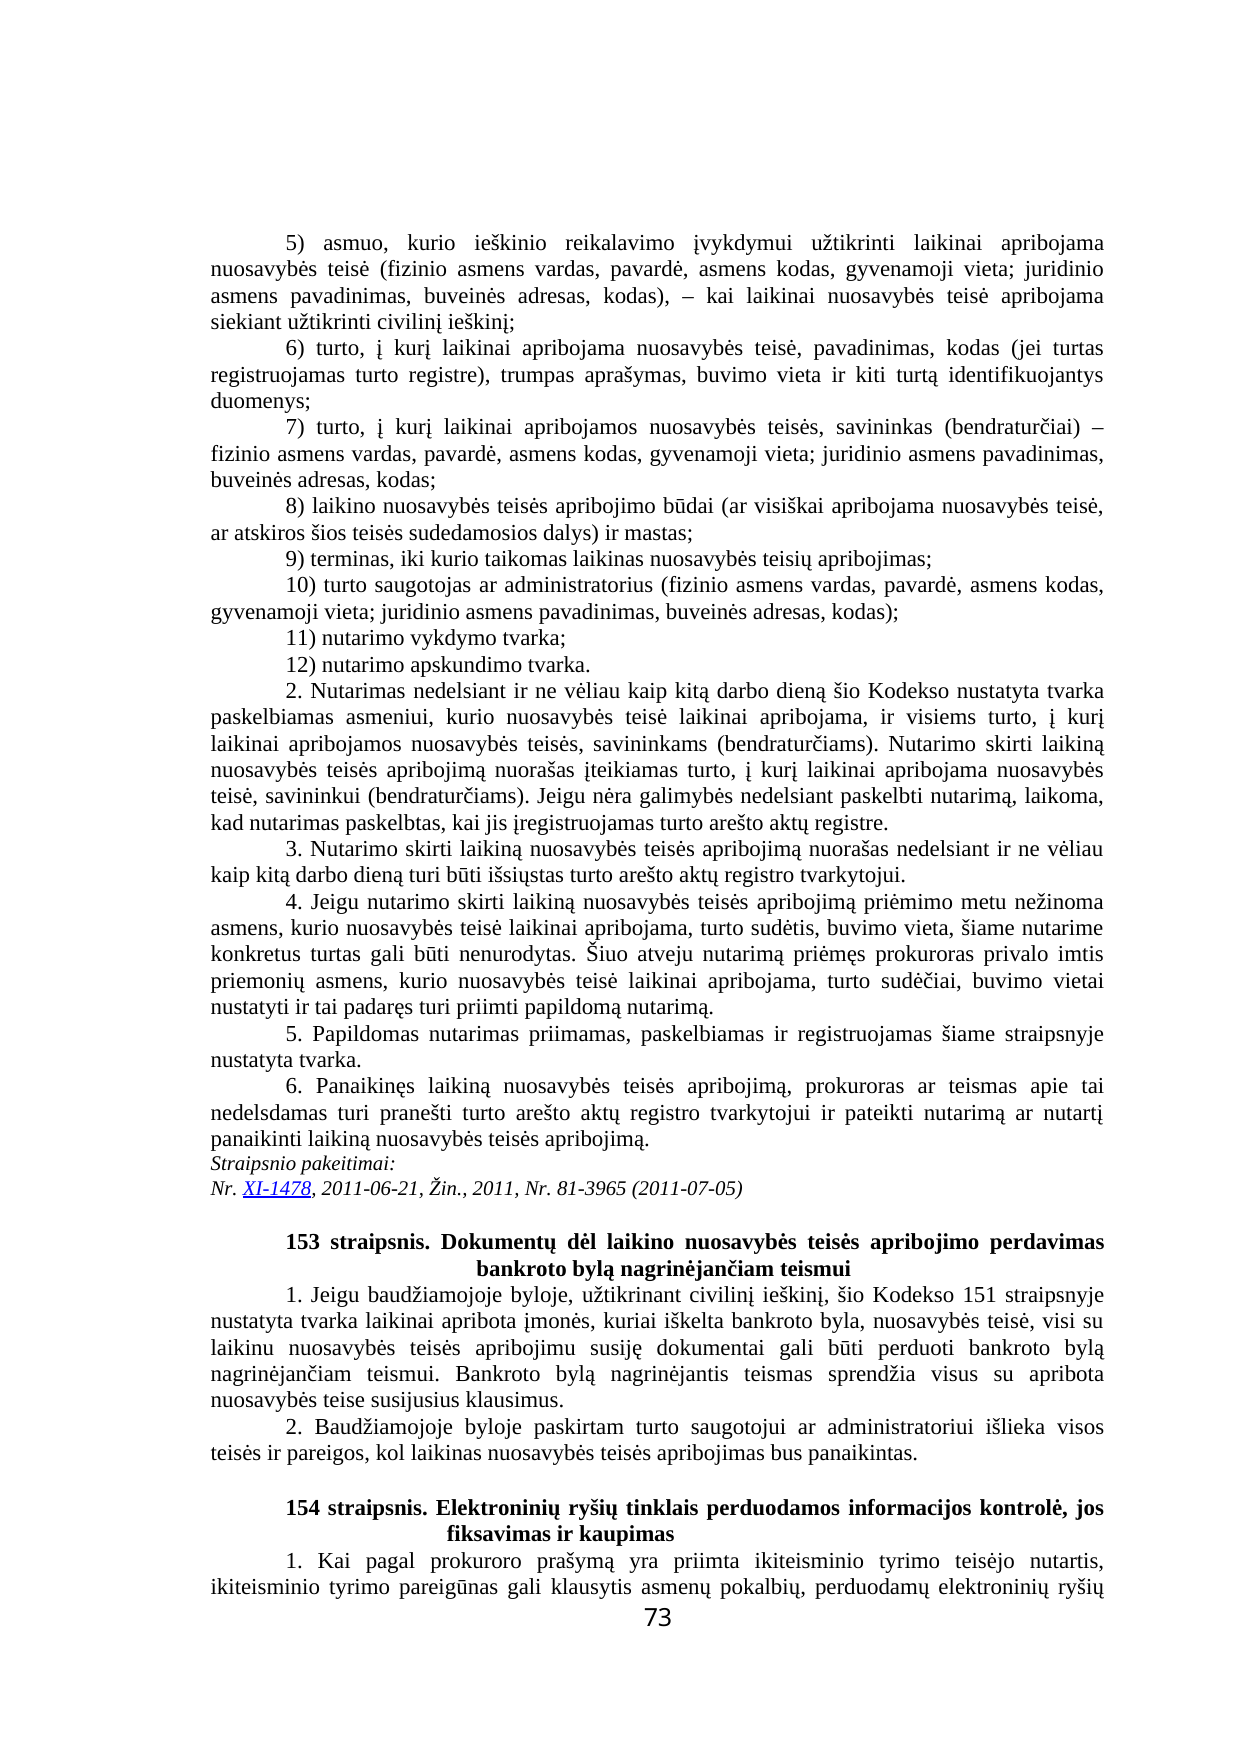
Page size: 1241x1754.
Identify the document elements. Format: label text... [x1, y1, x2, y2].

text Nr. XI-1478, 2011-06-21, Žin., 2011, Nr. 81-3965 (2011-07-05) [210, 1175, 1105, 1199]
text 6) turto, į kurį laikinai apribojama nuosavybės teisė, pavadinimas, kodas (jei turtas registruojamas turto registre), trumpas aprašymas, buvimo vieta ir kiti turtą identifikuojantys duomenys; [210, 334, 1105, 413]
text 10) turto saugotojas ar administratorius (fizinio asmens vardas, pavardė, asmens kodas, gyvenamoji vieta; juridinio asmens pavadinimas, buveinės adresas, kodas); [210, 572, 1105, 624]
text 153 straipsnis. Dokumentų dėl laikino nuosavybės teisės apribojimo perdavimas bankroto bylą nagrinėjančiam teismui [285, 1228, 1105, 1281]
text 5. Papildomas nutarimas priimamas, paskelbiamas ir registruojamas šiame straipsnyje nustatyta tvarka. [210, 1019, 1105, 1072]
text 12) nutarimo apskundimo tvarka. [210, 651, 1105, 677]
text 4. Jeigu nutarimo skirti laikiną nuosavybės teisės apribojimą priėmimo metu nežinoma asmens, kurio nuosavybės teisė laikinai apribojama, turto sudėtis, buvimo vieta, šiame nutarime konkretus turtas gali būti nenurodytas. Šiuo atveju nutarimą priėmęs prokuroras privalo imtis priemonių asmens, kurio nuosavybės teisė laikinai apribojama, turto sudėčiai, buvimo vietai nustatyti ir tai padaręs turi priimti papildomą nutarimą. [210, 888, 1105, 1019]
text 1. Kai pagal prokuroro prašymą yra priimta ikiteisminio tyrimo teisėjo nutartis, ikiteisminio tyrimo pareigūnas gali klausytis asmenų pokalbių, perduodamų elektroninių ryšių [210, 1547, 1105, 1599]
text 1. Jeigu baudžiamojoje byloje, užtikrinant civilinį ieškinį, šio Kodekso 151 straipsnyje nustatyta tvarka laikinai apribota įmonės, kuriai iškelta bankroto byla, nuosavybės teisė, visi su laikinu nuosavybės teisės apribojimu susiję dokumentai gali būti perduoti bankroto bylą nagrinėjančiam teismui. Bankroto bylą nagrinėjantis teismas sprendžia visus su apribota nuosavybės teise susijusius klausimus. [210, 1281, 1105, 1413]
text 9) terminas, iki kurio taikomas laikinas nuosavybės teisių apribojimas; [210, 545, 1105, 572]
text Straipsnio pakeitimai: [210, 1151, 1105, 1175]
text 8) laikino nuosavybės teisės apribojimo būdai (ar visiškai apribojama nuosavybės teisė, ar atskiros šios teisės sudedamosios dalys) ir mastas; [210, 492, 1105, 545]
text 5) asmuo, kurio ieškinio reikalavimo įvykdymui užtikrinti laikinai apribojama nuosavybės teisė (fizinio asmens vardas, pavardė, asmens kodas, gyvenamoji vieta; juridinio asmens pavadinimas, buveinės adresas, kodas), – kai laikinai nuosavybės teisė apribojama siekiant užtikrinti civilinį ieškinį; [210, 229, 1105, 334]
text 6. Panaikinęs laikiną nuosavybės teisės apribojimą, prokuroras ar teismas apie tai nedelsdamas turi pranešti turto arešto aktų registro tvarkytojui ir pateikti nutarimą ar nutartį panaikinti laikiną nuosavybės teisės apribojimą. [210, 1072, 1105, 1151]
text 154 straipsnis. Elektroninių ryšių tinklais perduodamos informacijos kontrolė, jos fiksavimas ir kaupimas [285, 1494, 1105, 1547]
text 3. Nutarimo skirti laikiną nuosavybės teisės apribojimą nuorašas nedelsiant ir ne vėliau kaip kitą darbo dieną turi būti išsiųstas turto arešto aktų registro tvarkytojui. [210, 835, 1105, 888]
text 11) nutarimo vykdymo tvarka; [210, 624, 1105, 651]
text 2. Nutarimas nedelsiant ir ne vėliau kaip kitą darbo dieną šio Kodekso nustatyta tvarka paskelbiamas asmeniui, kurio nuosavybės teisė laikinai apribojama, ir visiems turto, į kurį laikinai apribojamos nuosavybės teisės, savininkams (bendraturčiams). Nutarimo skirti laikiną nuosavybės teisės apribojimą nuorašas įteikiamas turto, į kurį laikinai apribojama nuosavybės teisė, savininkui (bendraturčiams). Jeigu nėra galimybės nedelsiant paskelbti nutarimą, laikoma, kad nutarimas paskelbtas, kai jis įregistruojamas turto arešto aktų registre. [210, 677, 1105, 835]
text 2. Baudžiamojoje byloje paskirtam turto saugotojui ar administratoriui išlieka visos teisės ir pareigos, kol laikinas nuosavybės teisės apribojimas bus panaikintas. [210, 1413, 1105, 1465]
text 7) turto, į kurį laikinai apribojamos nuosavybės teisės, savininkas (bendraturčiai) – fizinio asmens vardas, pavardė, asmens kodas, gyvenamoji vieta; juridinio asmens pavadinimas, buveinės adresas, kodas; [210, 413, 1105, 492]
